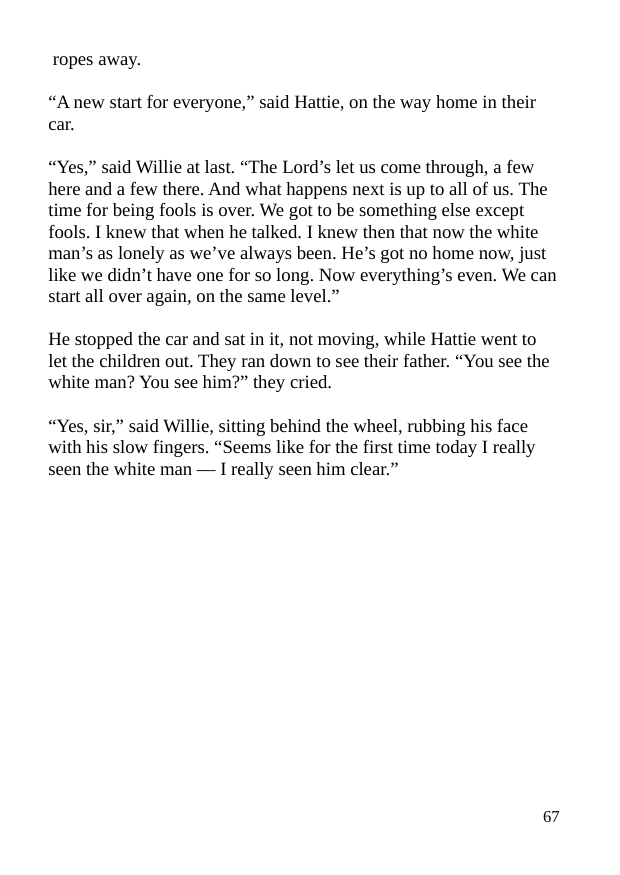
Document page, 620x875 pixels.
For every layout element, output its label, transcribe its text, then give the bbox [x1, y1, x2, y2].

text ropes away. “A new start for everyone,” said Hattie, on the way home in their car. “Yes,” said Willie at last. “The Lord’s let us come through, a few here and a few there. And what happens next is up to all of us. The time for being fools is over. We got to be something else except fools. I knew that when he talked. I knew then that now the white man’s as lonely as we’ve always been. He’s got no home now, just like we didn’t have one for so long. Now everything’s even. We can start all over again, on the same level.” He stopped the car and sat in it, not moving, while Hattie went to let the children out. They ran down to see their father. “You see the white man? You see him?” they cried. “Yes, sir,” said Willie, sitting behind the wheel, rubbing his face with his slow fingers. “Seems like for the first time today I really seen the white man — I really seen him clear.” [48, 48, 559, 479]
